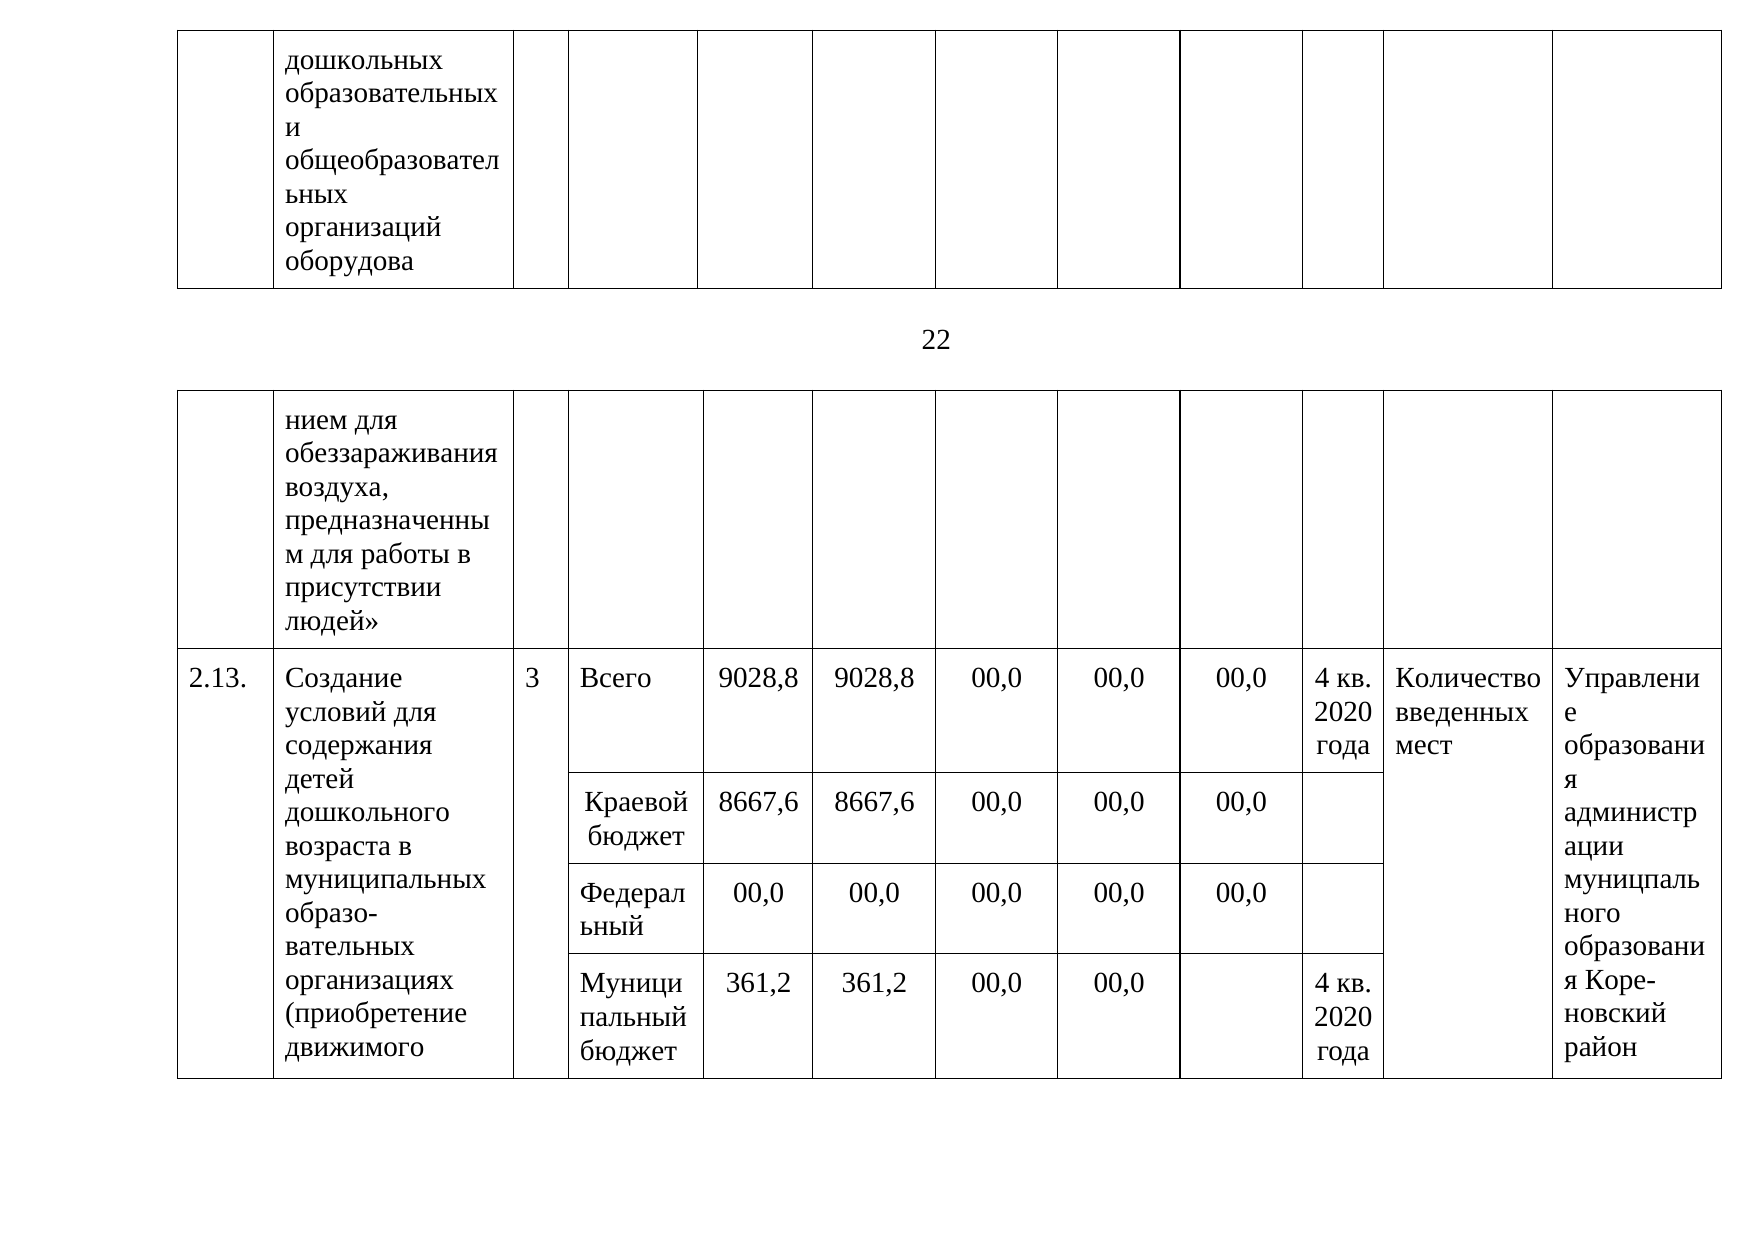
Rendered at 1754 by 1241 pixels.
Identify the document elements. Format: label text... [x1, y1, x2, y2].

table_cell 00,0 [1058, 954, 1179, 1077]
table_cell [1303, 864, 1383, 953]
table_header [514, 391, 568, 648]
table_header [1553, 391, 1721, 648]
table_cell Федеральный [569, 864, 703, 953]
table_cell 361,2 [704, 954, 812, 1077]
table_cell 9028,8 [813, 649, 935, 772]
text 22 [177, 322, 1695, 356]
table_cell Управление образования администрации муницпаль ного образования Коре- новский район [1553, 649, 1721, 1077]
table_cell [698, 31, 812, 288]
table_header [178, 31, 273, 288]
table_cell 00,0 [936, 864, 1057, 953]
table_header [1553, 31, 1721, 288]
table_cell 00,0 [704, 864, 812, 953]
table_cell 00,0 [1181, 864, 1302, 953]
table_cell Краевой бюджет [569, 773, 703, 863]
table_cell [1303, 31, 1383, 288]
table_cell 00,0 [1058, 864, 1179, 953]
table_header [514, 31, 568, 288]
table_cell [1058, 31, 1179, 288]
table_header [813, 391, 935, 648]
table_header [178, 391, 273, 648]
table_cell 4 кв. 2020 года [1303, 954, 1383, 1077]
table_cell Количество введенных мест [1384, 649, 1552, 1077]
table_cell [813, 31, 935, 288]
table_cell 9028,8 [704, 649, 812, 772]
table_cell Создание условий для содержания детей дошкольного возраста в муниципальных образо- вательных организациях (приобретение движимого [274, 649, 513, 1077]
table_cell 00,0 [813, 864, 935, 953]
table_header [569, 391, 703, 648]
table_cell 8667,6 [813, 773, 935, 863]
table_cell Всего [569, 649, 703, 772]
table_cell 2.13. [178, 649, 273, 1077]
table_header [1303, 391, 1383, 648]
table_cell Муниципальный бюджет [569, 954, 703, 1077]
table_cell [1181, 954, 1302, 1077]
table_header [1058, 391, 1179, 648]
table_cell [1181, 31, 1302, 288]
table_cell 00,0 [1181, 649, 1302, 772]
table_header [704, 391, 812, 648]
table_cell 00,0 [936, 649, 1057, 772]
table_cell 00,0 [936, 773, 1057, 863]
table_cell 00,0 [936, 954, 1057, 1077]
table_header дошкольных образовательных и общеобразовательных организаций оборудова [274, 31, 513, 288]
table_header нием для обеззараживания воздуха, предназначенным для работы в присутствии людей» [274, 391, 513, 648]
table_header [1384, 31, 1552, 288]
table_cell 8667,6 [704, 773, 812, 863]
table_cell 00,0 [1058, 773, 1179, 863]
table_cell 00,0 [1058, 649, 1179, 772]
table_cell [569, 31, 697, 288]
table_cell [936, 31, 1057, 288]
table_header [1181, 391, 1302, 648]
table_cell 361,2 [813, 954, 935, 1077]
table_cell 3 [514, 649, 568, 1077]
table_cell [1303, 773, 1383, 863]
table_cell 4 кв. 2020 года [1303, 649, 1383, 772]
table_header [1384, 391, 1552, 648]
table_cell 00,0 [1181, 773, 1302, 863]
table_header [936, 391, 1057, 648]
